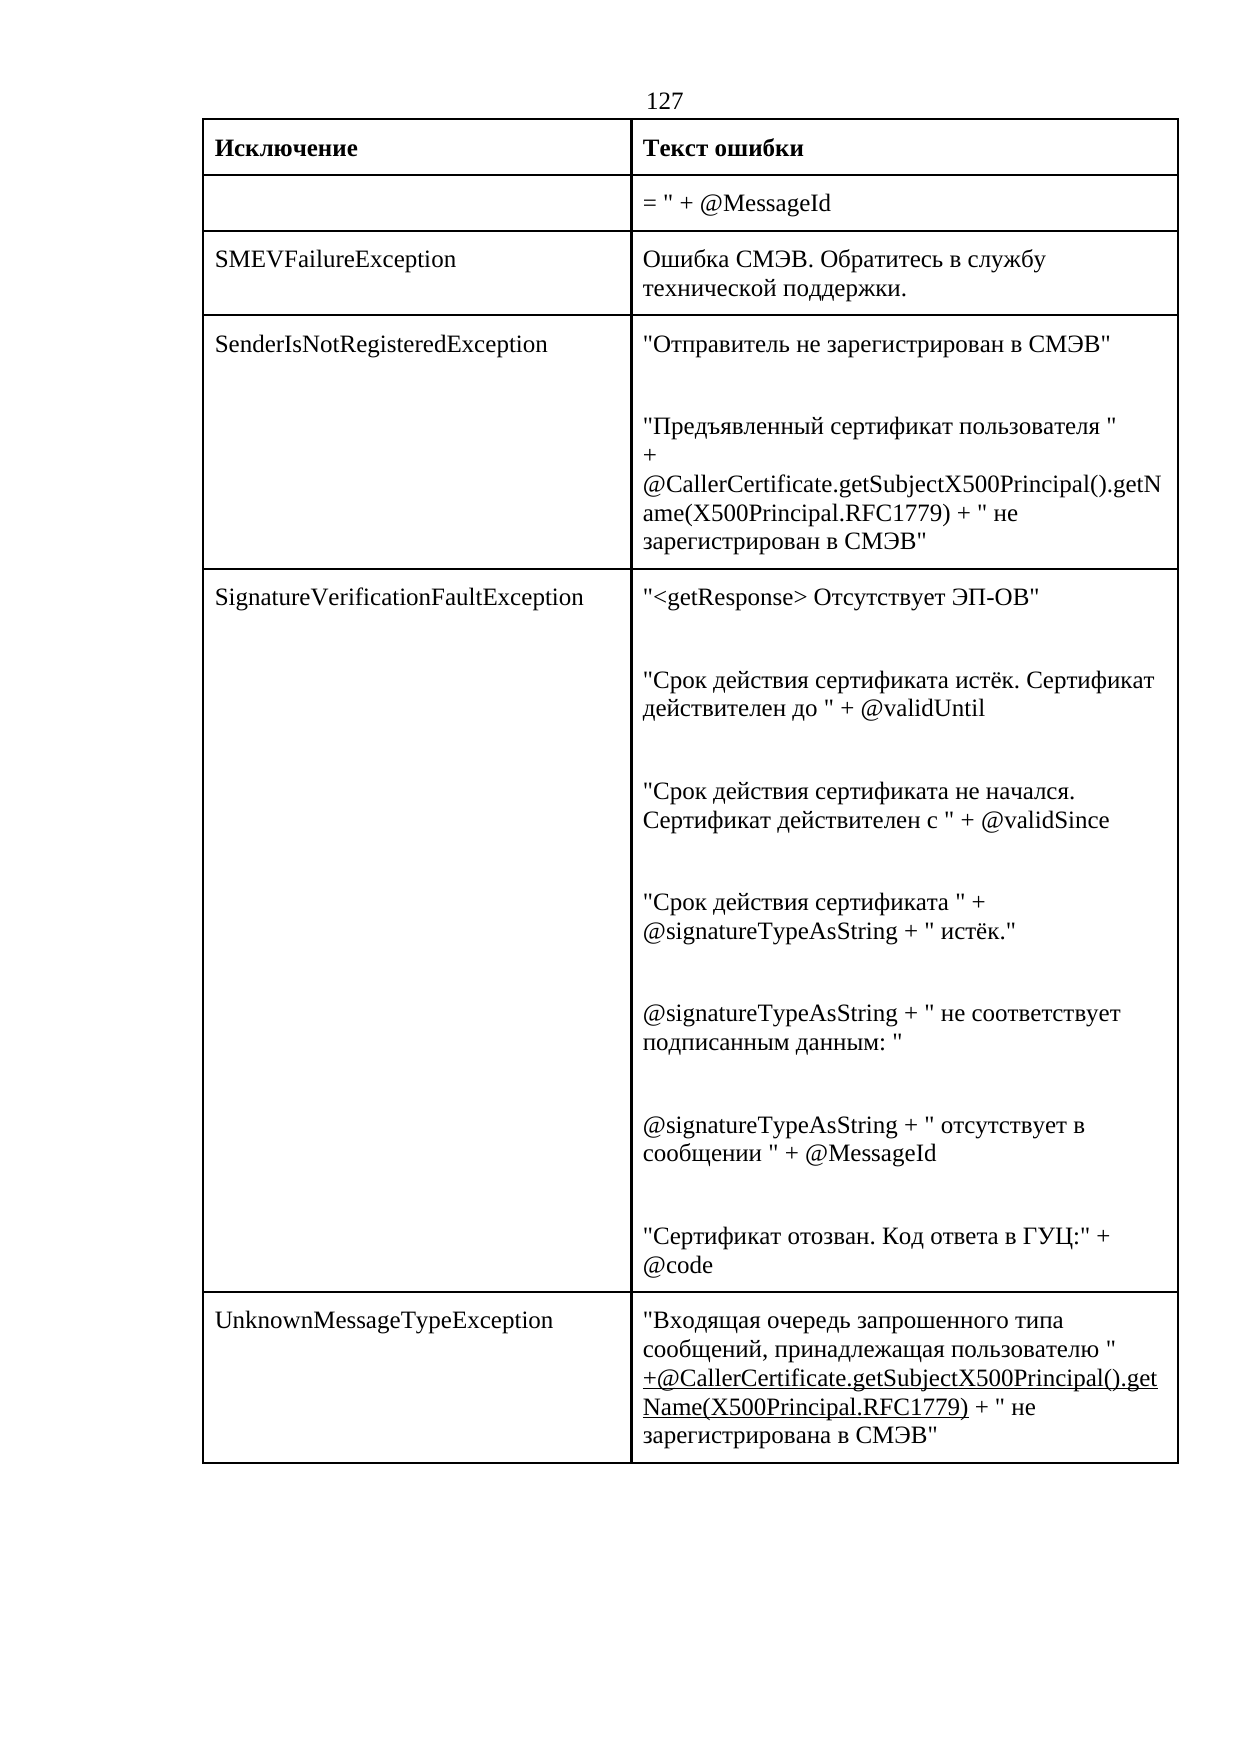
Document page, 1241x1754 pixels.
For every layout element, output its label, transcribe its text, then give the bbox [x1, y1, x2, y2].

table_cell SMEVFailureException [204, 232, 630, 314]
table_header Исключение [204, 120, 630, 174]
table_cell SignatureVerificationFaultException [204, 570, 630, 1291]
table_cell [204, 176, 630, 230]
table_cell "Входящая очередь запрошенного типа сообщений, принадлежащая пользователю " +@CallerCertificate.getSubjectX500Principal().getName(X500Principal.RFC1779) + " не зарегистрирована в СМЭВ" [633, 1293, 1177, 1462]
table_cell SenderIsNotRegisteredException [204, 316, 630, 568]
table_cell "<getResponse> Отсутствует ЭП-ОВ" "Срок действия сертификата истёк. Сертификат действителен до " + @validUntil "Срок действия сертификата не начался. Сертификат действителен с " + @validSince "Срок действия сертификата " + @signatureTypeAsString + " истёк." @signatureTypeAsString + " не соответствует подписанным данным: " @signatureTypeAsString + " отсутствует в сообщении " + @MessageId "Cертификат отозван. Код ответа в ГУЦ:" + @code [633, 570, 1177, 1291]
table_cell = " + @MessageId [633, 176, 1177, 230]
table_cell Ошибка СМЭВ. Обратитесь в службу технической поддержки. [633, 232, 1177, 314]
table_cell "Отправитель не зарегистрирован в СМЭВ" "Предъявленный сертификат пользователя " + @CallerCertificate.getSubjectX500Principal().getName(X500Principal.RFC1779) + " не зарегистрирован в СМЭВ" [633, 316, 1177, 568]
table_header Текст ошибки [633, 120, 1177, 174]
table_cell UnknownMessageTypeException [204, 1293, 630, 1462]
